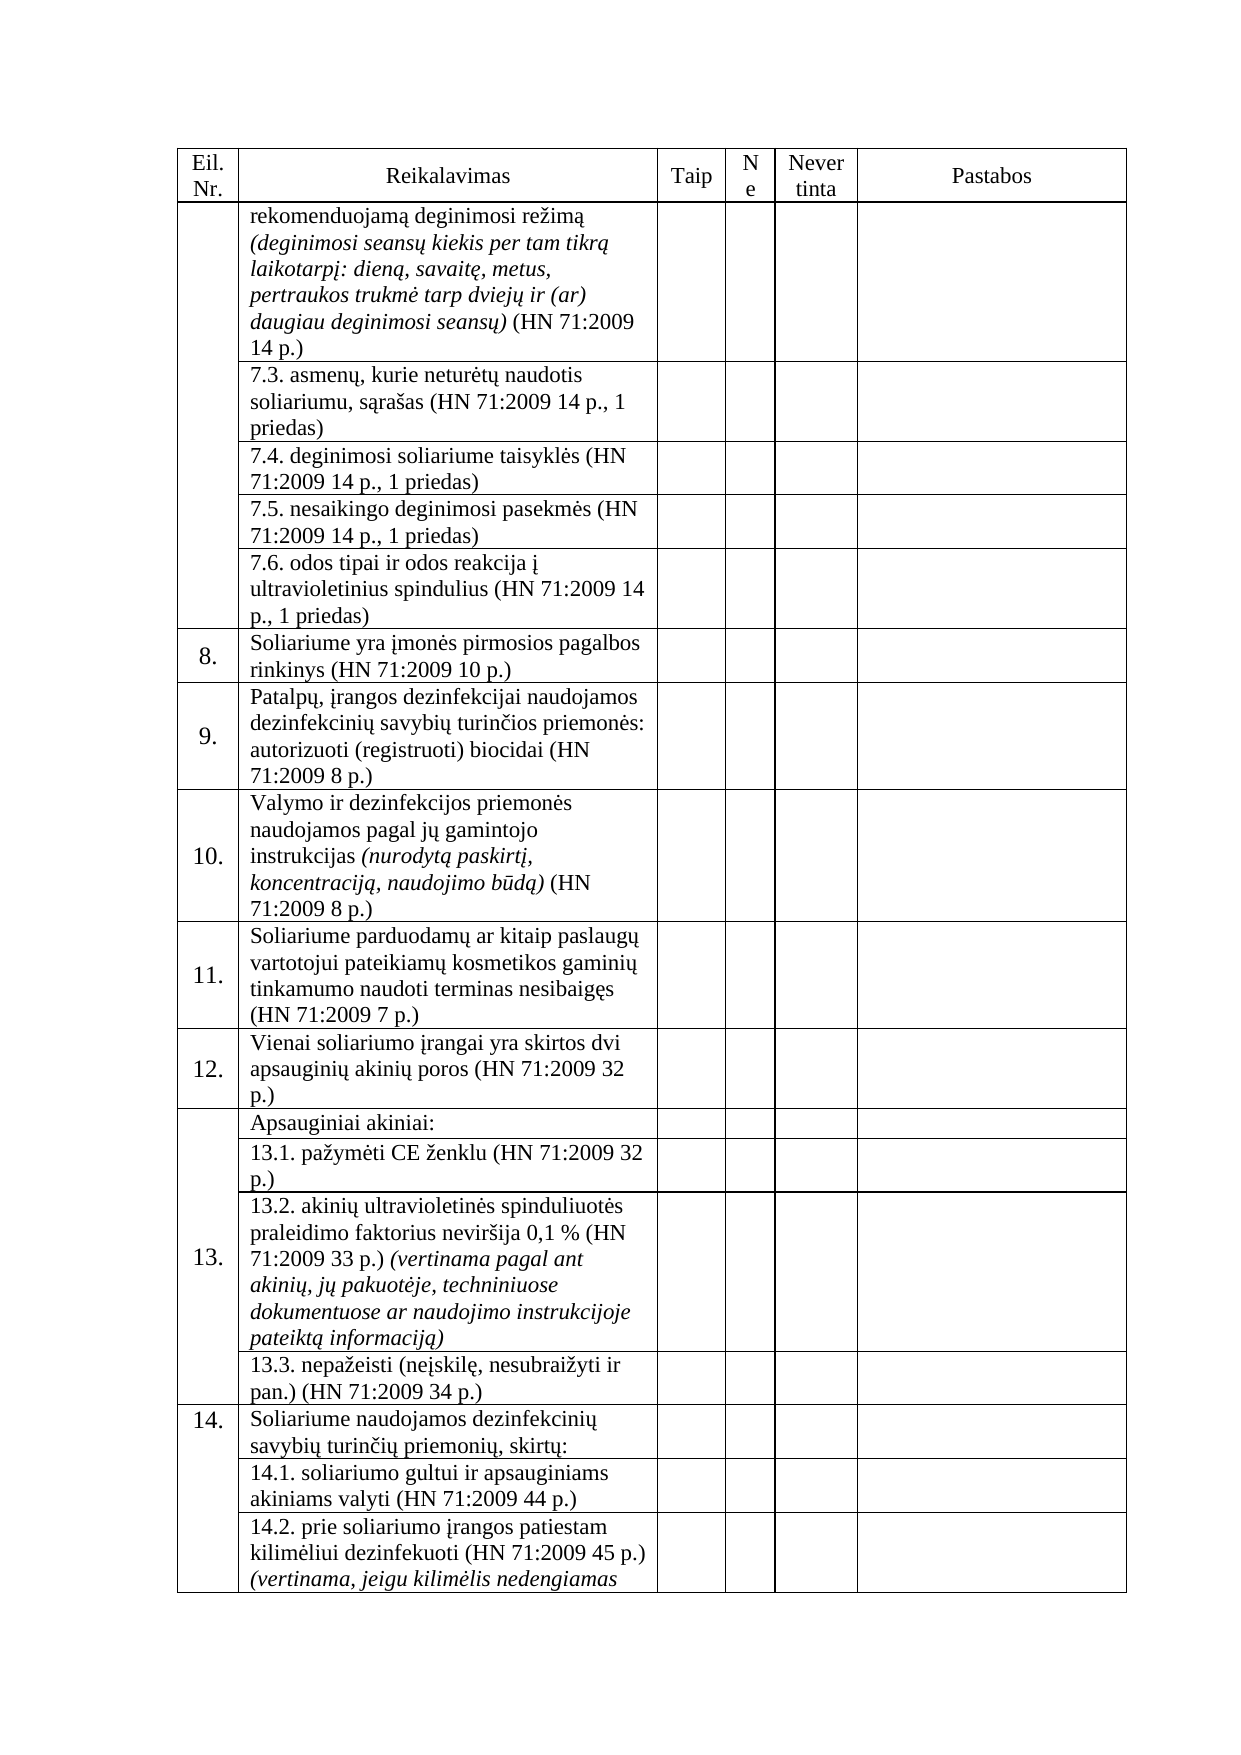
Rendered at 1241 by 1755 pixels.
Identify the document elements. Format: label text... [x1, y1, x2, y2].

table_cell [858, 1139, 1126, 1191]
table_cell 13.2. akinių ultravioletinės spinduliuotės praleidimo faktorius neviršija 0,1 % (HN 71:2009 33 p.) (vertinama pagal ant akinių, jų pakuotėje, techniniuose dokumentuose ar naudojimo instrukcijoje pateiktą informaciją) [239, 1193, 657, 1351]
table_cell [726, 1193, 774, 1351]
table_cell [776, 629, 857, 682]
table_cell [858, 1193, 1126, 1351]
table_cell [726, 790, 774, 921]
table_cell [658, 549, 725, 628]
table_cell Soliariume yra įmonės pirmosios pagalbos rinkinys (HN 71:2009 10 p.) [239, 629, 657, 682]
table_cell Apsauginiai akiniai: [239, 1109, 657, 1138]
table_cell rekomenduojamą deginimosi režimą (deginimosi seansų kiekis per tam tikrą laikotarpį: dieną, savaitę, metus, pertraukos trukmė tarp dviejų ir (ar) daugiau deginimosi seansų) (HN 71:2009 14 p.) [239, 203, 657, 361]
table_cell [776, 362, 857, 441]
table_cell [178, 203, 238, 628]
table_cell [858, 683, 1126, 788]
table_cell 9. [178, 683, 238, 788]
table_cell [726, 1139, 774, 1191]
table_cell [658, 362, 725, 441]
table_cell [726, 1513, 774, 1592]
table_cell [658, 790, 725, 921]
table_cell [726, 1405, 774, 1458]
table_cell [726, 203, 774, 361]
table_cell [726, 1109, 774, 1138]
table_cell [658, 1513, 725, 1592]
table_cell [726, 495, 774, 548]
table_cell [858, 1405, 1126, 1458]
table_cell [776, 1352, 857, 1404]
table_cell [776, 790, 857, 921]
table_cell Soliariume parduodamų ar kitaip paslaugų vartotojui pateikiamų kosmetikos gaminių tinkamumo naudoti terminas nesibaigęs (HN 71:2009 7 p.) [239, 922, 657, 1028]
table_cell [776, 1139, 857, 1191]
table_cell [858, 1109, 1126, 1138]
table_cell [776, 1459, 857, 1512]
table_cell [776, 495, 857, 548]
table_cell 11. [178, 922, 238, 1028]
table_cell [776, 203, 857, 361]
table_cell 7.4. deginimosi soliariume taisyklės (HN 71:2009 14 p., 1 priedas) [239, 442, 657, 494]
table_cell [658, 1352, 725, 1404]
table_cell [658, 1139, 725, 1191]
table_cell [776, 1193, 857, 1351]
table_cell [726, 922, 774, 1028]
table_cell 10. [178, 790, 238, 921]
table_cell [726, 549, 774, 628]
table_cell [776, 549, 857, 628]
table_header Eil. Nr. [178, 149, 238, 201]
table_cell [776, 1029, 857, 1108]
table_cell 13. [178, 1109, 238, 1404]
table_cell 14.2. prie soliariumo įrangos patiestam kilimėliui dezinfekuoti (HN 71:2009 45 p.) (vertinama, jeigu kilimėlis nedengiamas [239, 1513, 657, 1592]
table_cell Patalpų, įrangos dezinfekcijai naudojamos dezinfekcinių savybių turinčios priemonės: autorizuoti (registruoti) biocidai (HN 71:2009 8 p.) [239, 683, 657, 788]
table_cell [776, 1513, 857, 1592]
table_cell [726, 362, 774, 441]
table_cell [858, 203, 1126, 361]
table_cell [658, 203, 725, 361]
table_cell 14. [178, 1405, 238, 1592]
table_cell [858, 549, 1126, 628]
table_cell [658, 629, 725, 682]
table_cell Soliariume naudojamos dezinfekcinių savybių turinčių priemonių, skirtų: [239, 1405, 657, 1458]
table_cell [658, 1029, 725, 1108]
table_cell [726, 442, 774, 494]
table_cell [776, 1405, 857, 1458]
table_cell [858, 442, 1126, 494]
table_cell [658, 1405, 725, 1458]
table_cell 12. [178, 1029, 238, 1108]
table_cell 14.1. soliariumo gultui ir apsauginiams akiniams valyti (HN 71:2009 44 p.) [239, 1459, 657, 1512]
table_cell [726, 683, 774, 788]
table_cell [658, 1109, 725, 1138]
table_cell [776, 922, 857, 1028]
table_cell [858, 1513, 1126, 1592]
table_cell [726, 1459, 774, 1512]
table_cell [658, 1459, 725, 1512]
table_cell [726, 1029, 774, 1108]
table_header Taip [658, 149, 725, 201]
table_cell [858, 1029, 1126, 1108]
table_cell [726, 629, 774, 682]
table_cell Valymo ir dezinfekcijos priemonės naudojamos pagal jų gamintojo instrukcijas (nurodytą paskirtį, koncentraciją, naudojimo būdą) (HN 71:2009 8 p.) [239, 790, 657, 921]
table_cell [776, 442, 857, 494]
table_header Ne [726, 149, 774, 201]
table_cell [858, 1459, 1126, 1512]
table_cell [658, 683, 725, 788]
table_cell [858, 362, 1126, 441]
table_cell [858, 922, 1126, 1028]
table_cell 7.3. asmenų, kurie neturėtų naudotis soliariumu, sąrašas (HN 71:2009 14 p., 1 priedas) [239, 362, 657, 441]
table_cell [858, 495, 1126, 548]
table_cell [658, 442, 725, 494]
table_cell [858, 629, 1126, 682]
table_cell 7.6. odos tipai ir odos reakcija į ultravioletinius spindulius (HN 71:2009 14 p., 1 priedas) [239, 549, 657, 628]
table_cell [726, 1352, 774, 1404]
table_cell Vienai soliariumo įrangai yra skirtos dvi apsauginių akinių poros (HN 71:2009 32 p.) [239, 1029, 657, 1108]
table_cell [658, 1193, 725, 1351]
table_cell [858, 1352, 1126, 1404]
table_cell 7.5. nesaikingo deginimosi pasekmės (HN 71:2009 14 p., 1 priedas) [239, 495, 657, 548]
table_header Pastabos [858, 149, 1126, 201]
table_cell [858, 790, 1126, 921]
table_cell 8. [178, 629, 238, 682]
table_cell [776, 683, 857, 788]
table_cell [776, 1109, 857, 1138]
table_cell 13.3. nepažeisti (neįskilę, nesubraižyti ir pan.) (HN 71:2009 34 p.) [239, 1352, 657, 1404]
table_cell [658, 922, 725, 1028]
table_header Nevertinta [776, 149, 857, 201]
table_cell [658, 495, 725, 548]
table_cell 13.1. pažymėti CE ženklu (HN 71:2009 32 p.) [239, 1139, 657, 1191]
table_header Reikalavimas [239, 149, 657, 201]
